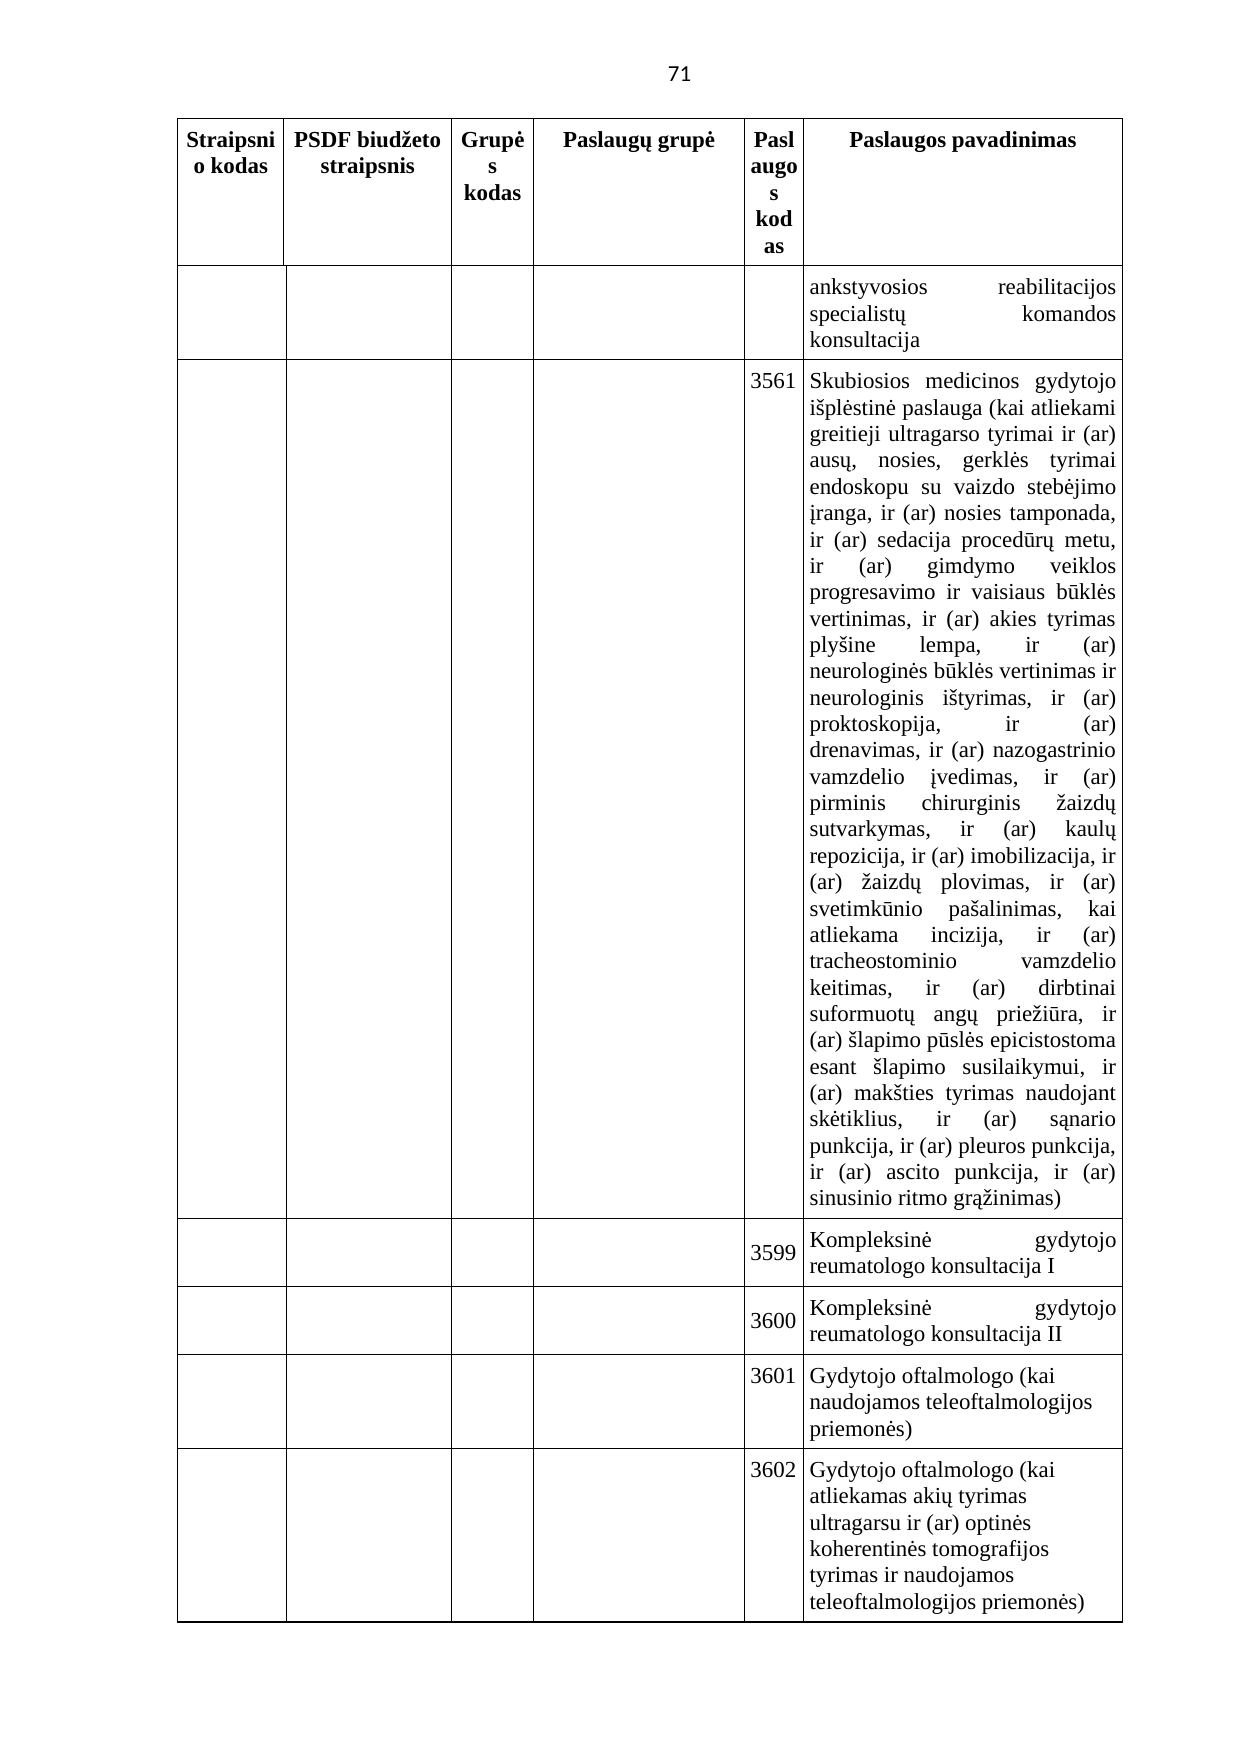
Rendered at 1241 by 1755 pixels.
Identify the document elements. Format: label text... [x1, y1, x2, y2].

table_cell [452, 1355, 533, 1448]
table_cell Kompleksinė gydytojo reumatologo konsultacija I [804, 1219, 1122, 1286]
table_cell Gydytojo oftalmologo (kai atliekamas akių tyrimas ultragarsu ir (ar) optinės koherentinės tomografijos tyrimas ir naudojamos teleoftalmologijos priemonės) [804, 1449, 1122, 1621]
table_cell [534, 1355, 744, 1448]
table_cell [452, 360, 533, 1218]
table_cell [534, 1219, 744, 1286]
table_cell [534, 1287, 744, 1354]
table_cell [287, 266, 451, 359]
table_cell [745, 266, 803, 359]
table_cell 3602 [745, 1449, 803, 1621]
table_cell [178, 360, 286, 1218]
table_cell 3601 [745, 1355, 803, 1448]
table_cell [534, 360, 744, 1218]
table_cell Skubiosios medicinos gydytojo išplėstinė paslauga (kai atliekami greitieji ultragarso tyrimai ir (ar) ausų, nosies, gerklės tyrimai endoskopu su vaizdo stebėjimo įranga, ir (ar) nosies tamponada, ir (ar) sedacija procedūrų metu, ir (ar) gimdymo veiklos progresavimo ir vaisiaus būklės vertinimas, ir (ar) akies tyrimas plyšine lempa, ir (ar) neurologinės būklės vertinimas ir neurologinis ištyrimas, ir (ar) proktoskopija, ir (ar) drenavimas, ir (ar) nazogastrinio vamzdelio įvedimas, ir (ar) pirminis chirurginis žaizdų sutvarkymas, ir (ar) kaulų repozicija, ir (ar) imobilizacija, ir (ar) žaizdų plovimas, ir (ar) svetimkūnio pašalinimas, kai atliekama incizija, ir (ar) tracheostominio vamzdelio keitimas, ir (ar) dirbtinai suformuotų angų priežiūra, ir (ar) šlapimo pūslės epicistostoma esant šlapimo susilaikymui, ir (ar) makšties tyrimas naudojant skėtiklius, ir (ar) sąnario punkcija, ir (ar) pleuros punkcija, ir (ar) ascito punkcija, ir (ar) sinusinio ritmo grąžinimas) [804, 360, 1122, 1218]
table_header Paslaugos kodas [745, 119, 803, 265]
table_cell [534, 1449, 744, 1621]
table_cell [452, 1449, 533, 1621]
table_cell [178, 1355, 286, 1448]
table_cell [452, 1219, 533, 1286]
table_cell Kompleksinė gydytojo reumatologo konsultacija II [804, 1287, 1122, 1354]
table_cell [452, 1287, 533, 1354]
table_cell [452, 266, 533, 359]
table_cell [178, 1287, 286, 1354]
table_cell [534, 266, 744, 359]
table_header Straipsnio kodas [178, 119, 283, 265]
table_cell [178, 266, 286, 359]
table_cell [287, 1355, 451, 1448]
table_cell Gydytojo oftalmologo (kai naudojamos teleoftalmologijos priemonės) [804, 1355, 1122, 1448]
table_header Grupės kodas [452, 119, 533, 265]
table_cell [178, 1219, 286, 1286]
table_cell ankstyvosios reabilitacijos specialistų komandos konsultacija [804, 266, 1122, 359]
table_header Paslaugos pavadinimas [804, 119, 1122, 265]
table_cell 3600 [745, 1287, 803, 1354]
table_header PSDF biudžeto straipsnis [284, 119, 451, 265]
table_cell [287, 1219, 451, 1286]
table_header Paslaugų grupė [534, 119, 744, 265]
table_cell [178, 1449, 286, 1621]
table_cell [287, 1449, 451, 1621]
table_cell [287, 360, 451, 1218]
table_cell [287, 1287, 451, 1354]
table_cell 3561 [745, 360, 803, 1218]
table_cell 3599 [745, 1219, 803, 1286]
